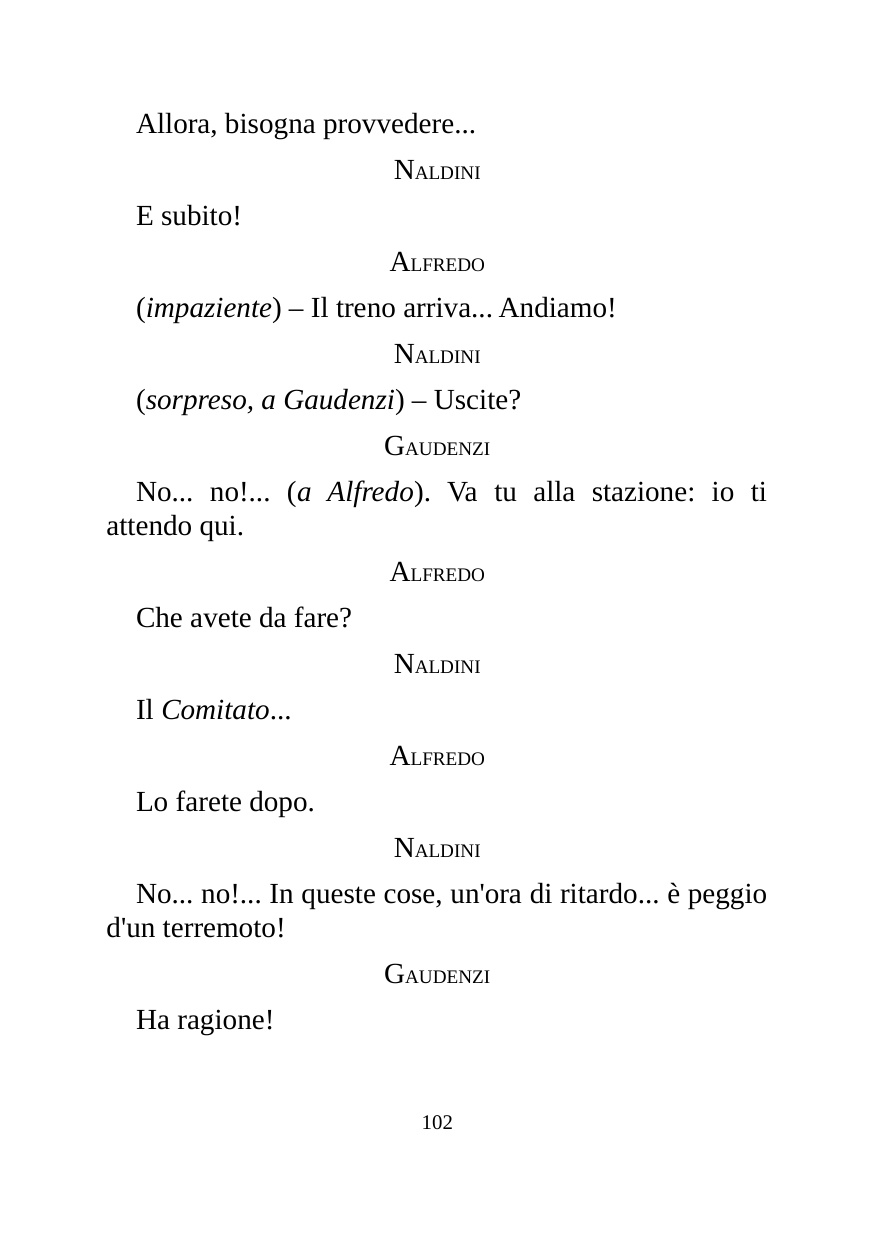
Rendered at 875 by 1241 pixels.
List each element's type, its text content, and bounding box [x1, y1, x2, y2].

text (impaziente) – Il treno arriva... Andiamo! [106, 290, 768, 324]
text Naldini [106, 646, 768, 680]
text E subito! [106, 198, 768, 232]
text Alfredo [106, 738, 768, 772]
text Gaudenzi [106, 956, 768, 989]
text No... no!... In queste cose, un'ora di ritardo... è peggio d'un terremoto! [106, 876, 768, 943]
text Naldini [106, 152, 768, 186]
text Il Comitato... [106, 692, 768, 726]
text Gaudenzi [106, 428, 768, 462]
text Allora, bisogna provvedere... [106, 106, 768, 140]
text Lo farete dopo. [106, 784, 768, 818]
text (sorpreso, a Gaudenzi) – Uscite? [106, 382, 768, 416]
text No... no!... (a Alfredo). Va tu alla stazione: io ti attendo qui. [106, 474, 768, 542]
text Naldini [106, 336, 768, 370]
text Alfredo [106, 554, 768, 588]
text Naldini [106, 830, 768, 864]
text Che avete da fare? [106, 600, 768, 634]
text Alfredo [106, 244, 768, 278]
text Ha ragione! [106, 1002, 768, 1036]
